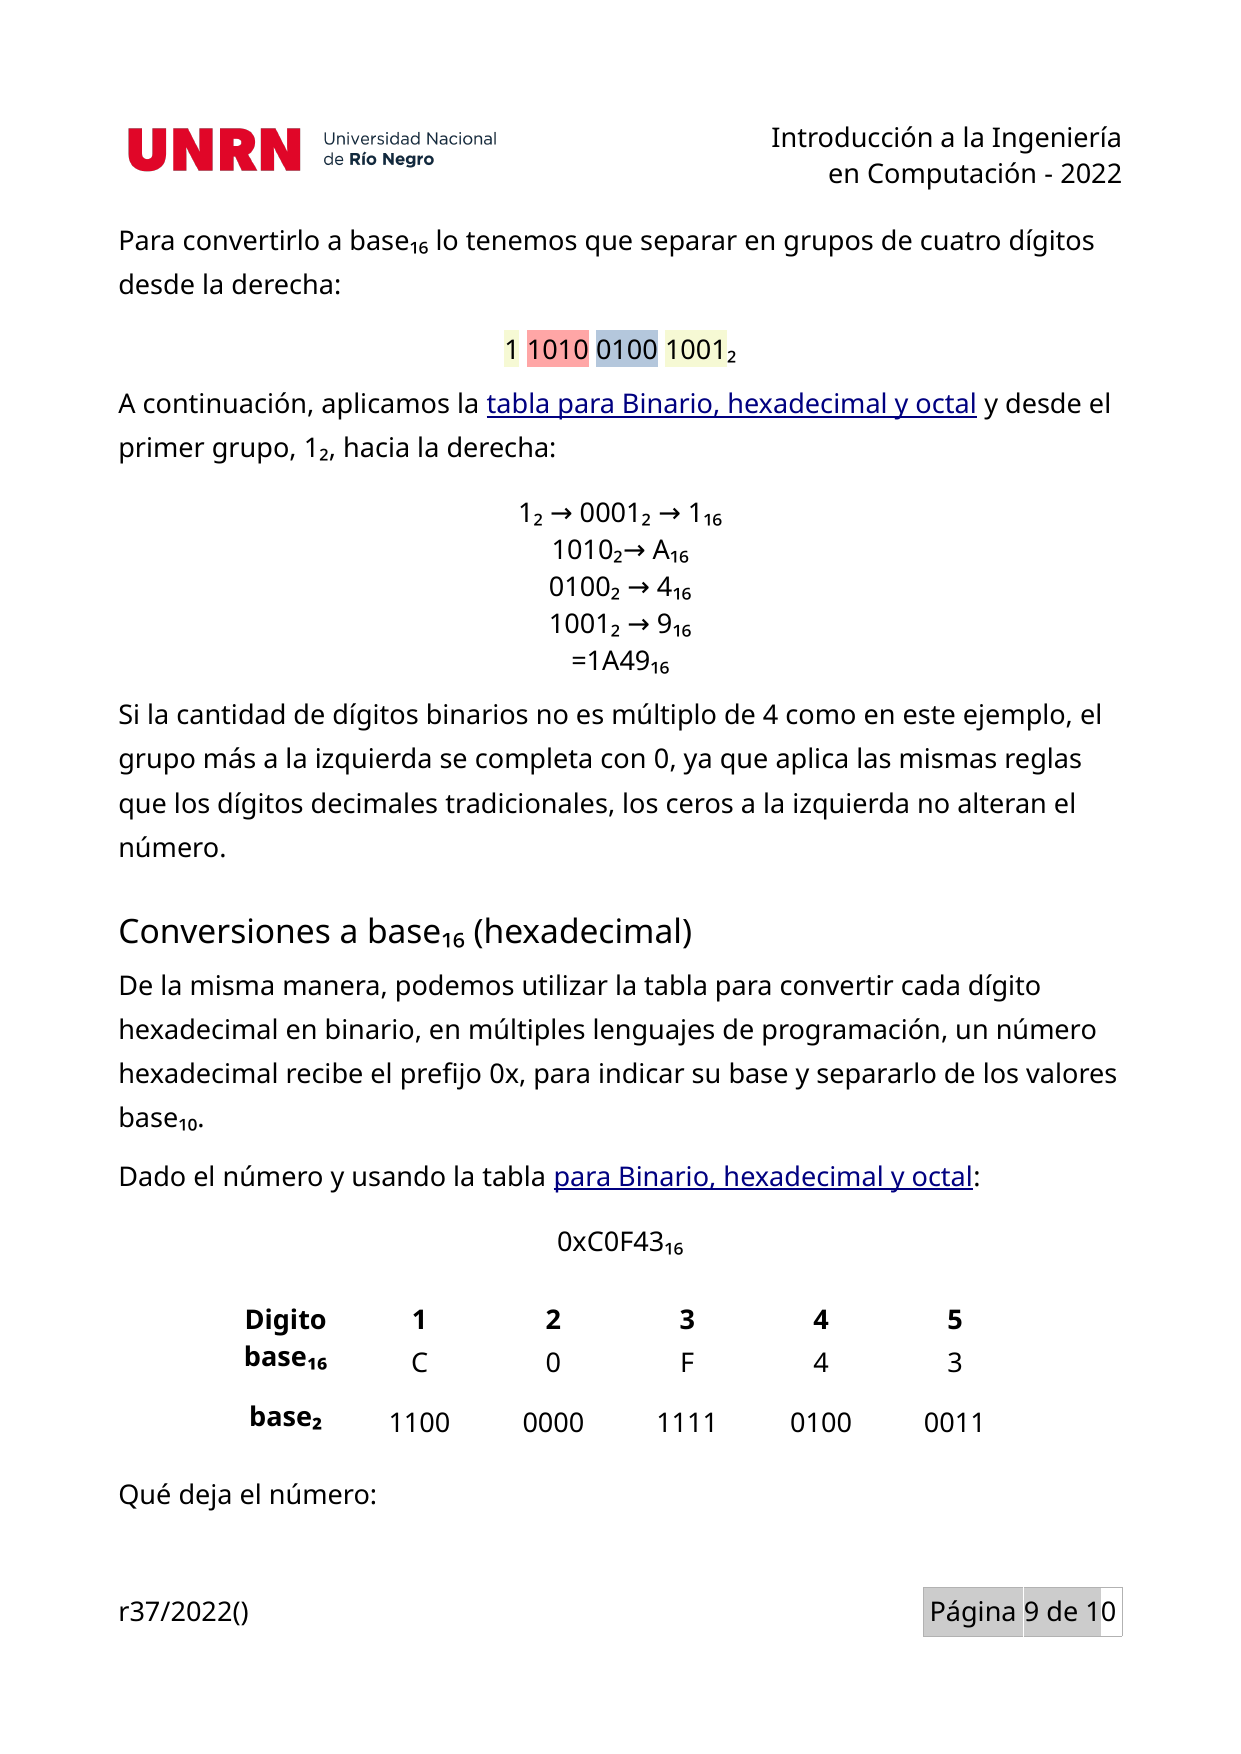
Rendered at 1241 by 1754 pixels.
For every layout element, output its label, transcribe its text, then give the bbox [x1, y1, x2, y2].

picture [118, 118, 505, 180]
text Si la cantidad de dígitos binarios no es múltiplo de 4 como en este ejemplo, el grupo más a la izquierda se completa con 0, ya que aplica las mismas reglas que los dígitos decimales tradicionales, los ceros a la izquierda no alteran el número. [118, 696, 1122, 865]
table_cell C [353, 1337, 486, 1398]
table_cell base₁₆ [219, 1337, 352, 1398]
table_cell 0100 [754, 1398, 888, 1458]
table_cell 0011 [888, 1398, 1022, 1458]
table_header 2 [486, 1300, 620, 1337]
text 1 1010 0100 1001₂ [118, 330, 1122, 367]
table_header 5 [888, 1300, 1022, 1337]
text Para convertirlo a base₁₆ lo tenemos que separar en grupos de cuatro dígitos desde la derecha: [118, 221, 1122, 302]
text 0100₂ → 4₁₆ [118, 567, 1122, 604]
table_cell 3 [888, 1337, 1022, 1398]
table_cell 0000 [486, 1398, 620, 1458]
text 1₂ → 0001₂ → 1₁₆ [118, 494, 1122, 531]
table_cell 1111 [620, 1398, 754, 1458]
table_cell base₂ [219, 1398, 352, 1458]
table_header 3 [620, 1300, 754, 1337]
table_cell 1100 [353, 1398, 486, 1458]
text 1010₂→ A₁₆ [118, 531, 1122, 567]
table_cell F [620, 1337, 754, 1398]
text Dado el número y usando la tabla para Binario, hexadecimal y octal: [118, 1157, 1122, 1194]
subtitle Conversiones a base₁₆ (hexadecimal) [118, 908, 1122, 953]
text Qué deja el número: [118, 1476, 1122, 1513]
text A continuación, aplicamos la tabla para Binario, hexadecimal y octal y desde el primer grupo, 1₂, hacia la derecha: [118, 385, 1122, 466]
table_cell 4 [754, 1337, 888, 1398]
text =1A49₁₆ [118, 641, 1122, 678]
text 0xC0F43₁₆ [118, 1222, 1122, 1259]
text 1001₂ → 9₁₆ [118, 604, 1122, 641]
text De la misma manera, podemos utilizar la tabla para convertir cada dígito hexadecimal en binario, en múltiples lenguajes de programación, un número hexadecimal recibe el prefijo 0x, para indicar su base y separarlo de los valores base₁₀. [118, 966, 1122, 1135]
table_header Digito [219, 1300, 352, 1337]
table_cell 0 [486, 1337, 620, 1398]
table_header 4 [754, 1300, 888, 1337]
table_header 1 [353, 1300, 486, 1337]
